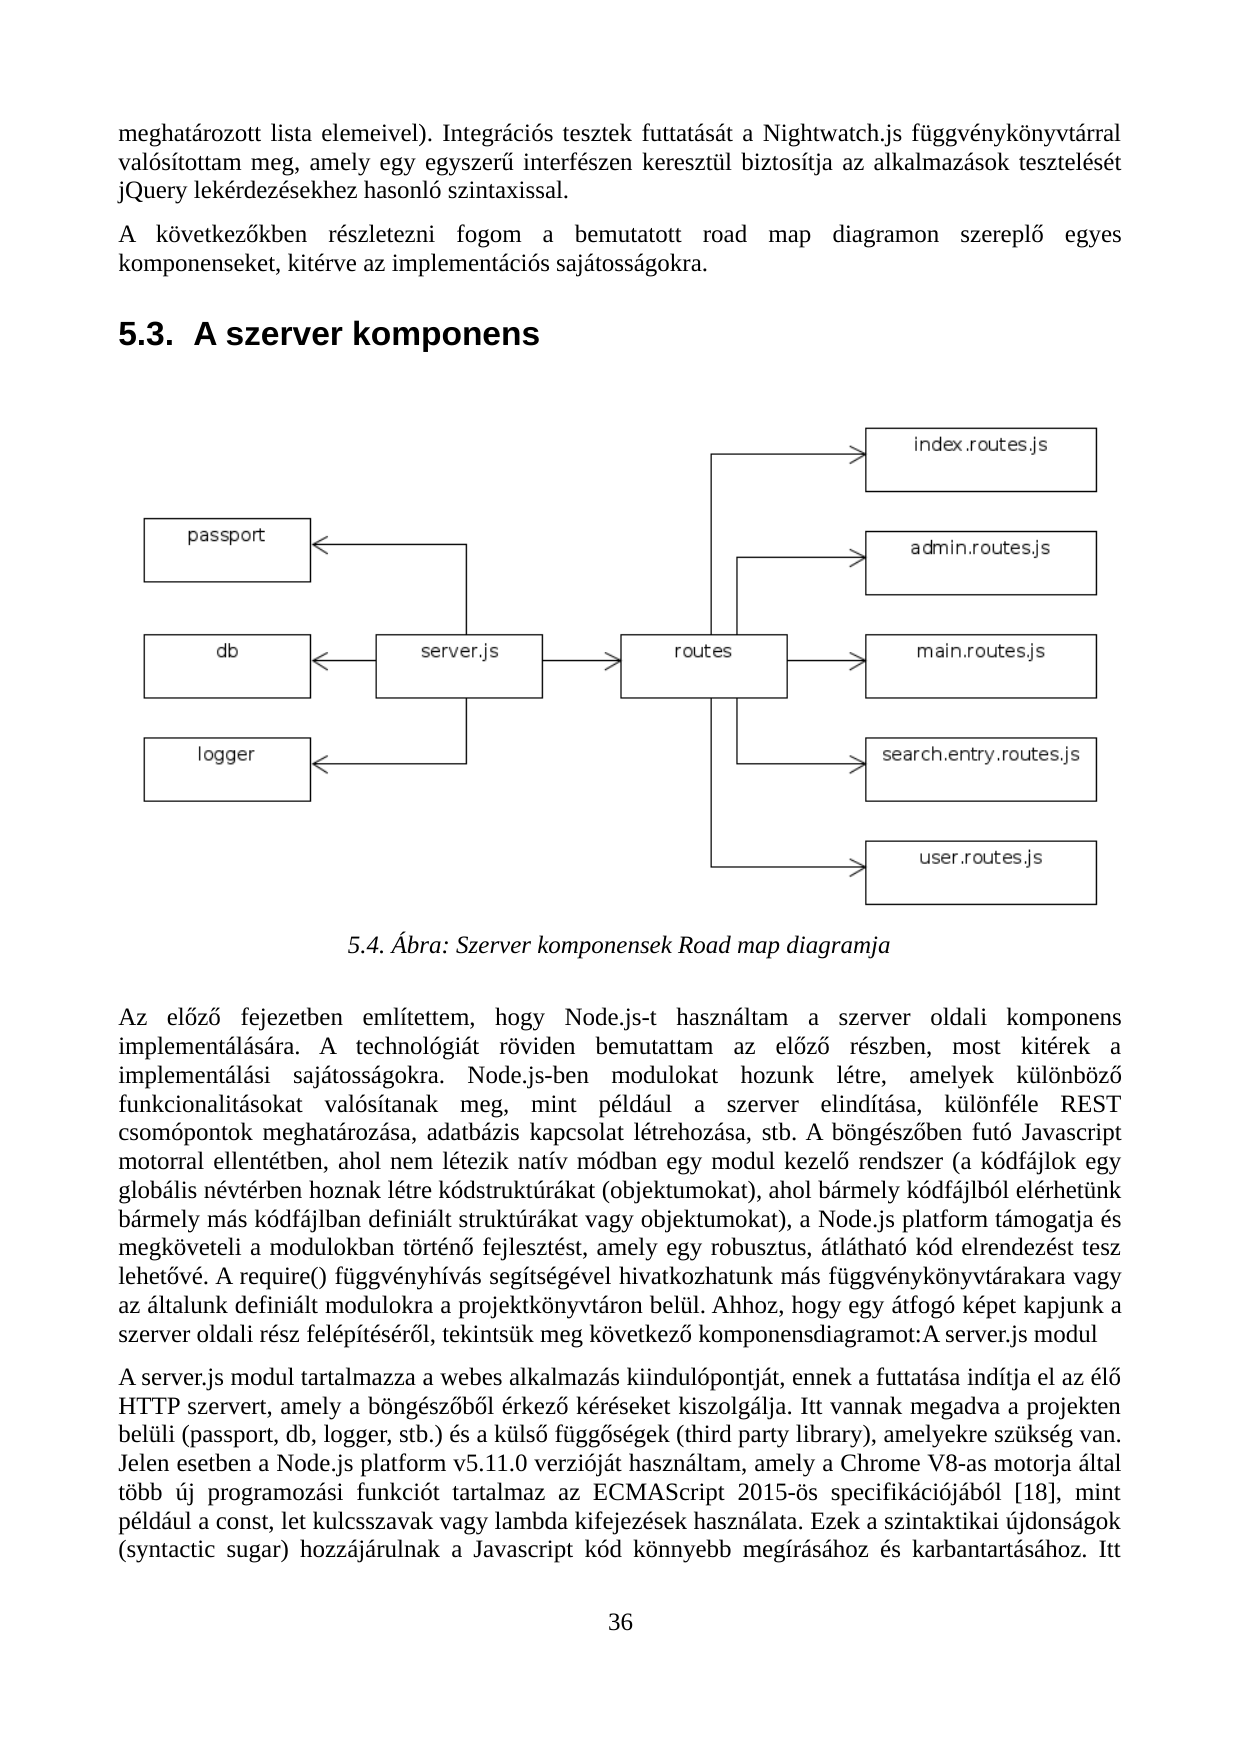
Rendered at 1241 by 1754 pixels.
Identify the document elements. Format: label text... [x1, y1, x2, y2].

subtitle A szerver komponens [118, 314, 1122, 353]
text meghatározott lista elemeivel). Integrációs tesztek futtatását a Nightwatch.js függvénykönyvtárral valósítottam meg, amely egy egyszerű interfészen keresztül biztosítja az alkalmazások tesztelését jQuery lekérdezésekhez hasonló szintaxissal. [118, 118, 1122, 204]
text Az előző fejezetben említettem, hogy Node.js-t használtam a szerver oldali komponens implementálására. A technológiát röviden bemutattam az előző részben, most kitérek a implementálási sajátosságokra. Node.js-ben modulokat hozunk létre, amelyek különböző funkcionalitásokat valósítanak meg, mint például a szerver elindítása, különféle REST csomópontok meghatározása, adatbázis kapcsolat létrehozása, stb. A böngészőben futó Javascript motorral ellentétben, ahol nem létezik natív módban egy modul kezelő rendszer (a kódfájlok egy globális névtérben hoznak létre kódstruktúrákat (objektumokat), ahol bármely kódfájlból elérhetünk bármely más kódfájlban definiált struktúrákat vagy objektumokat), a Node.js platform támogatja és megköveteli a modulokban történő fejlesztést, amely egy robusztus, átlátható kód elrendezést tesz lehetővé. A require() függvényhívás segítségével hivatkozhatunk más függvénykönyvtárakara vagy az általunk definiált modulokra a projektkönyvtáron belül. Ahhoz, hogy egy átfogó képet kapjunk a szerver oldali rész felépítéséről, tekintsük meg következő komponensdiagramot:A server.js modul [118, 1002, 1122, 1347]
text A server.js modul tartalmazza a webes alkalmazás kiindulópontját, ennek a futtatása indítja el az élő HTTP szervert, amely a böngészőből érkező kéréseket kiszolgálja. Itt vannak megadva a projekten belüli (passport, db, logger, stb.) és a külső függőségek (third party library), amelyekre szükség van. Jelen esetben a Node.js platform v5.11.0 verzióját használtam, amely a Chrome V8-as motorja által több új programozási funkciót tartalmaz az ECMAScript 2015-ös specifikációjából [18], mint például a const, let kulcsszavak vagy lambda kifejezések használata. Ezek a szintaktikai újdonságok (syntactic sugar) hozzájárulnak a Javascript kód könnyebb megírásához és karbantartásához. Itt [118, 1362, 1122, 1563]
text A következőkben részletezni fogom a bemutatott road map diagramon szereplő egyes komponenseket, kitérve az implementációs sajátosságokra. [118, 219, 1122, 276]
picture [118, 402, 1123, 931]
text 5.4. Ábra: Szerver komponensek Road map diagramja [118, 931, 1122, 959]
